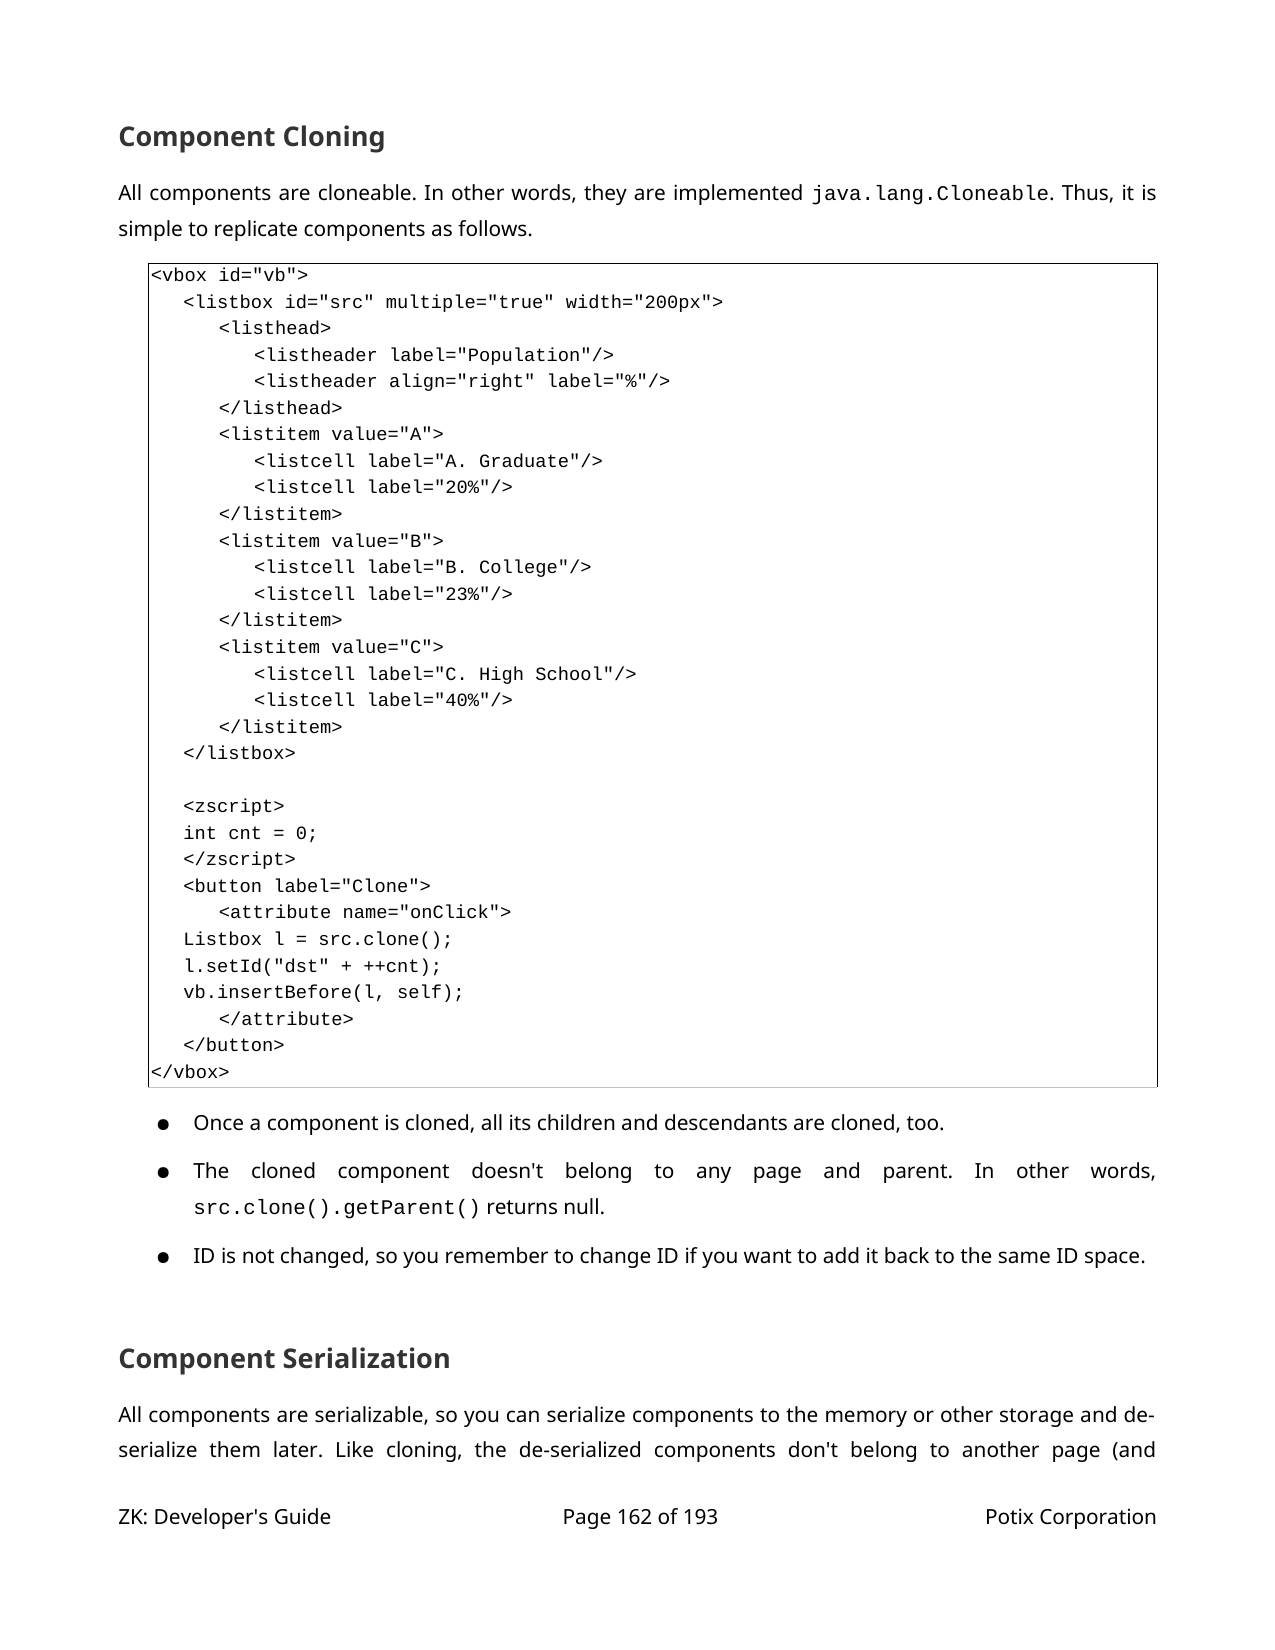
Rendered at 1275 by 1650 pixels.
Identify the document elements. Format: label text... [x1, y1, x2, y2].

text All components are cloneable. In other words, they are implemented java.lang.Cloneable. Thus, it is simple to replicate components as follows. [118, 178, 1157, 242]
text <vbox id="vb"> <listbox id="src" multiple="true" width="200px"> <listhead> <listheader label="Population"/> <listheader align="right" label="%"/> </listhead> <listitem value="A"> <listcell label="A. Graduate"/> <listcell label="20%"/> </listitem> <listitem value="B"> <listcell label="B. College"/> <listcell label="23%"/> </listitem> <listitem value="C"> <listcell label="C. High School"/> <listcell label="40%"/> </listitem> </listbox> <zscript> int cnt = 0; </zscript> <button label="Clone"> <attribute name="onClick"> Listbox l = src.clone(); l.setId("dst" + ++cnt); vb.insertBefore(l, self); </attribute> </button> </vbox> [149, 264, 1157, 1087]
text All components are serializable, so you can serialize components to the memory or other storage and de-serialize them later. Like cloning, the de-serialized components don't belong to another page (and [118, 1400, 1157, 1464]
subtitle Component Serialization [118, 1340, 1157, 1377]
list Once a component is cloned, all its children and descendants are cloned, too. [156, 1108, 1157, 1136]
subtitle Component Cloning [118, 118, 1157, 155]
list The cloned component doesn't belong to any page and parent. In other words, src.clone().getParent() returns null. [156, 1157, 1157, 1220]
list ID is not changed, so you remember to change ID if you want to add it back to the same ID space. [156, 1241, 1157, 1269]
